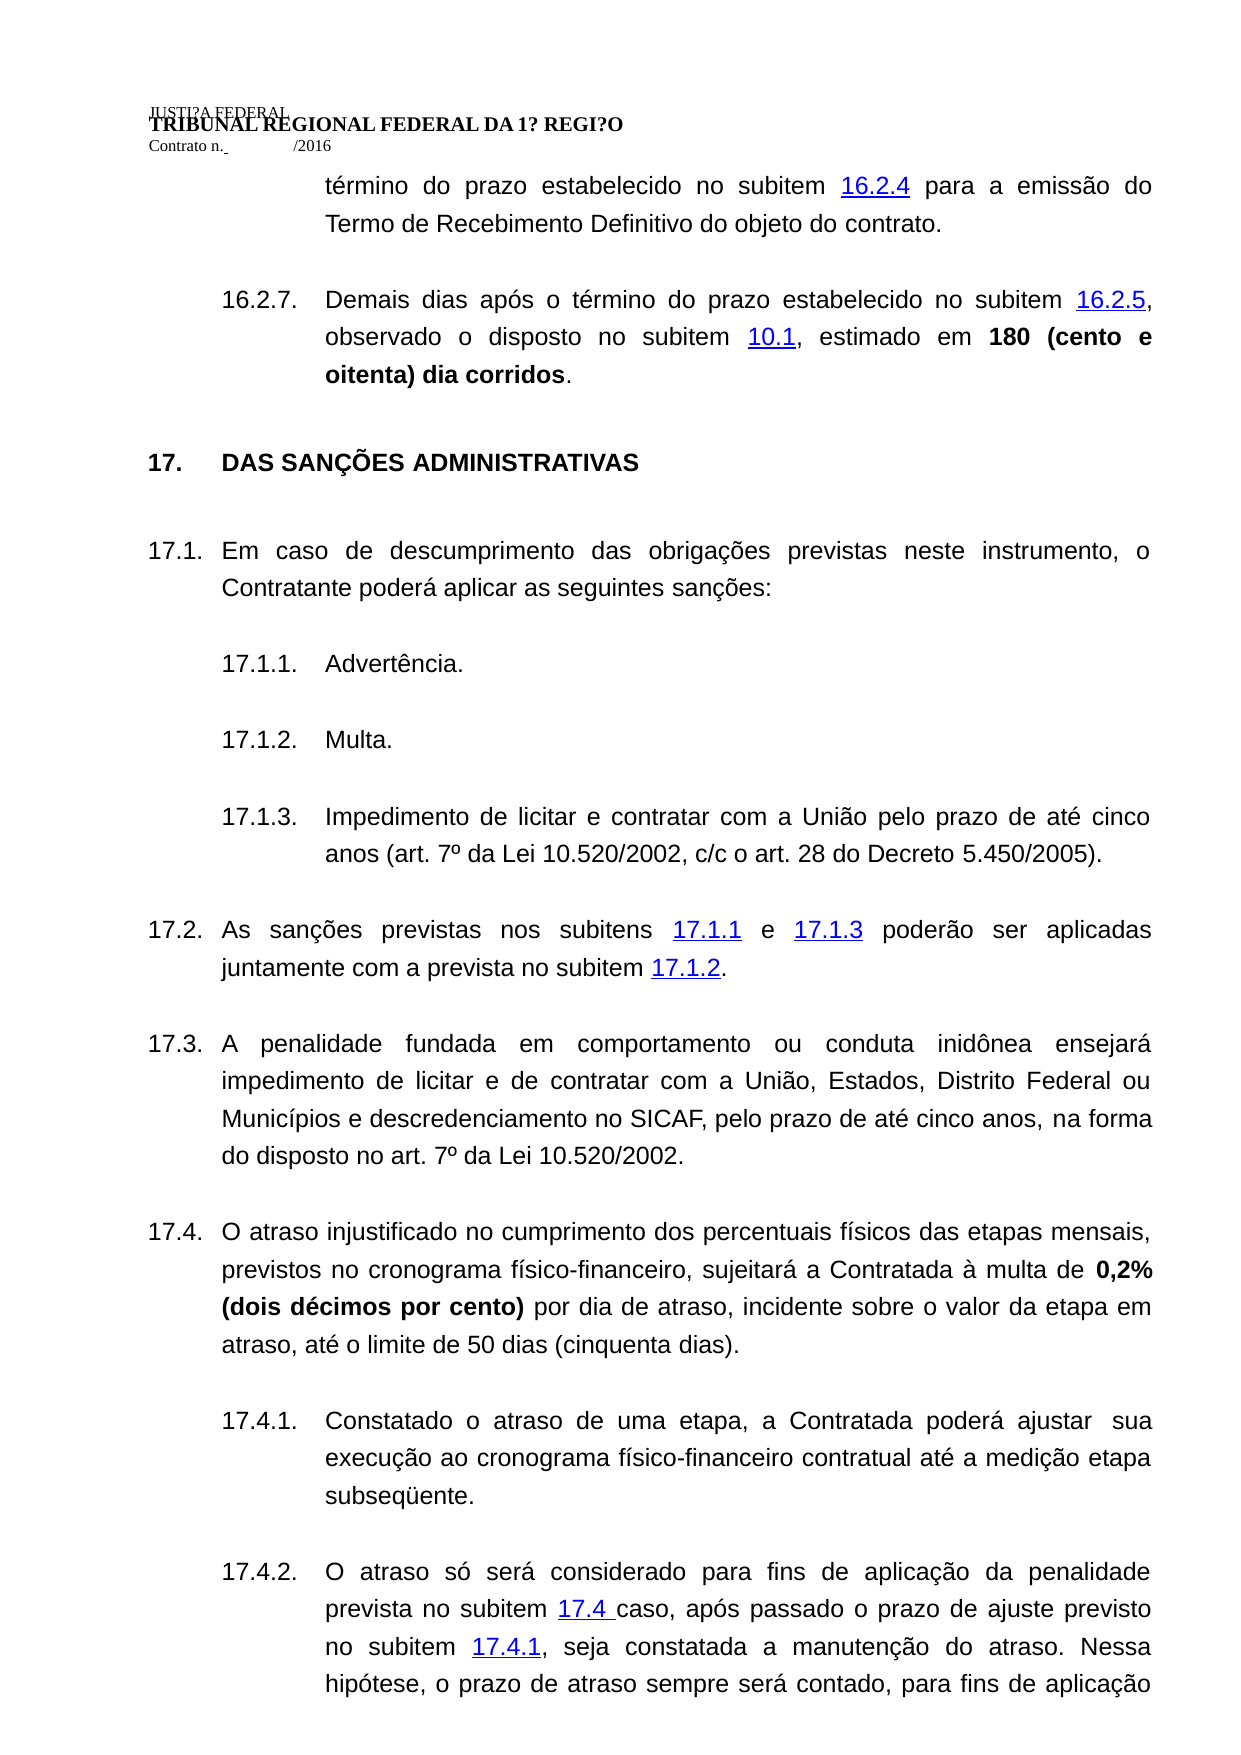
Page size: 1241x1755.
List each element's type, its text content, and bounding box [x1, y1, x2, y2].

list Advertência. [221, 641, 1163, 678]
subtitle DAS SANÇÕES ADMINISTRATIVAS [148, 439, 1163, 477]
list Demais dias após o término do prazo estabelecido no subitem 16.2.5, observado o disposto no subitem 10.1, estimado em 180 (cento e oitenta) dia corridos. [221, 276, 1153, 388]
list Impedimento de licitar e contratar com a União pelo prazo de até cinco anos (art. 7º da Lei 10.520/2002, c/c o art. 28 do Decreto 5.450/2005). [221, 793, 1152, 868]
list Em caso de descumprimento das obrigações previstas neste instrumento, o Contratante poderá aplicar as seguintes sanções: [148, 527, 1151, 602]
list término do prazo estabelecido no subitem 16.2.4 para a emissão do Termo de Recebimento Definitivo do objeto do contrato. [221, 162, 1152, 237]
list Multa. [221, 717, 1163, 754]
list As sanções previstas nos subitens 17.1.1 e 17.1.3 poderão ser aplicadas juntamente com a prevista no subitem 17.1.2. [148, 906, 1152, 981]
list O atraso só será considerado para fins de aplicação da penalidade prevista no subitem 17.4 caso, após passado o prazo de ajuste previsto no subitem 17.4.1, seja constatada a manutenção do atraso. Nessa hipótese, o prazo de atraso sempre será contado, para fins de aplicação [221, 1548, 1152, 1698]
list O atraso injustificado no cumprimento dos percentuais físicos das etapas mensais, previstos no cronograma físico-financeiro, sujeitará a Contratada à multa de 0,2% (dois décimos por cento) por dia de atraso, incidente sobre o valor da etapa em atraso, até o limite de 50 dias (cinquenta dias). [148, 1208, 1153, 1358]
list A penalidade fundada em comportamento ou conduta inidônea ensejará impedimento de licitar e de contratar com a União, Estados, Distrito Federal ou Municípios e descredenciamento no SICAF, pelo prazo de até cinco anos, na forma do disposto no art. 7º da Lei 10.520/2002. [148, 1020, 1152, 1170]
list Constatado o atraso de uma etapa, a Contratada poderá ajustar sua execução ao cronograma físico-financeiro contratual até a medição etapa subseqüente. [221, 1397, 1152, 1509]
